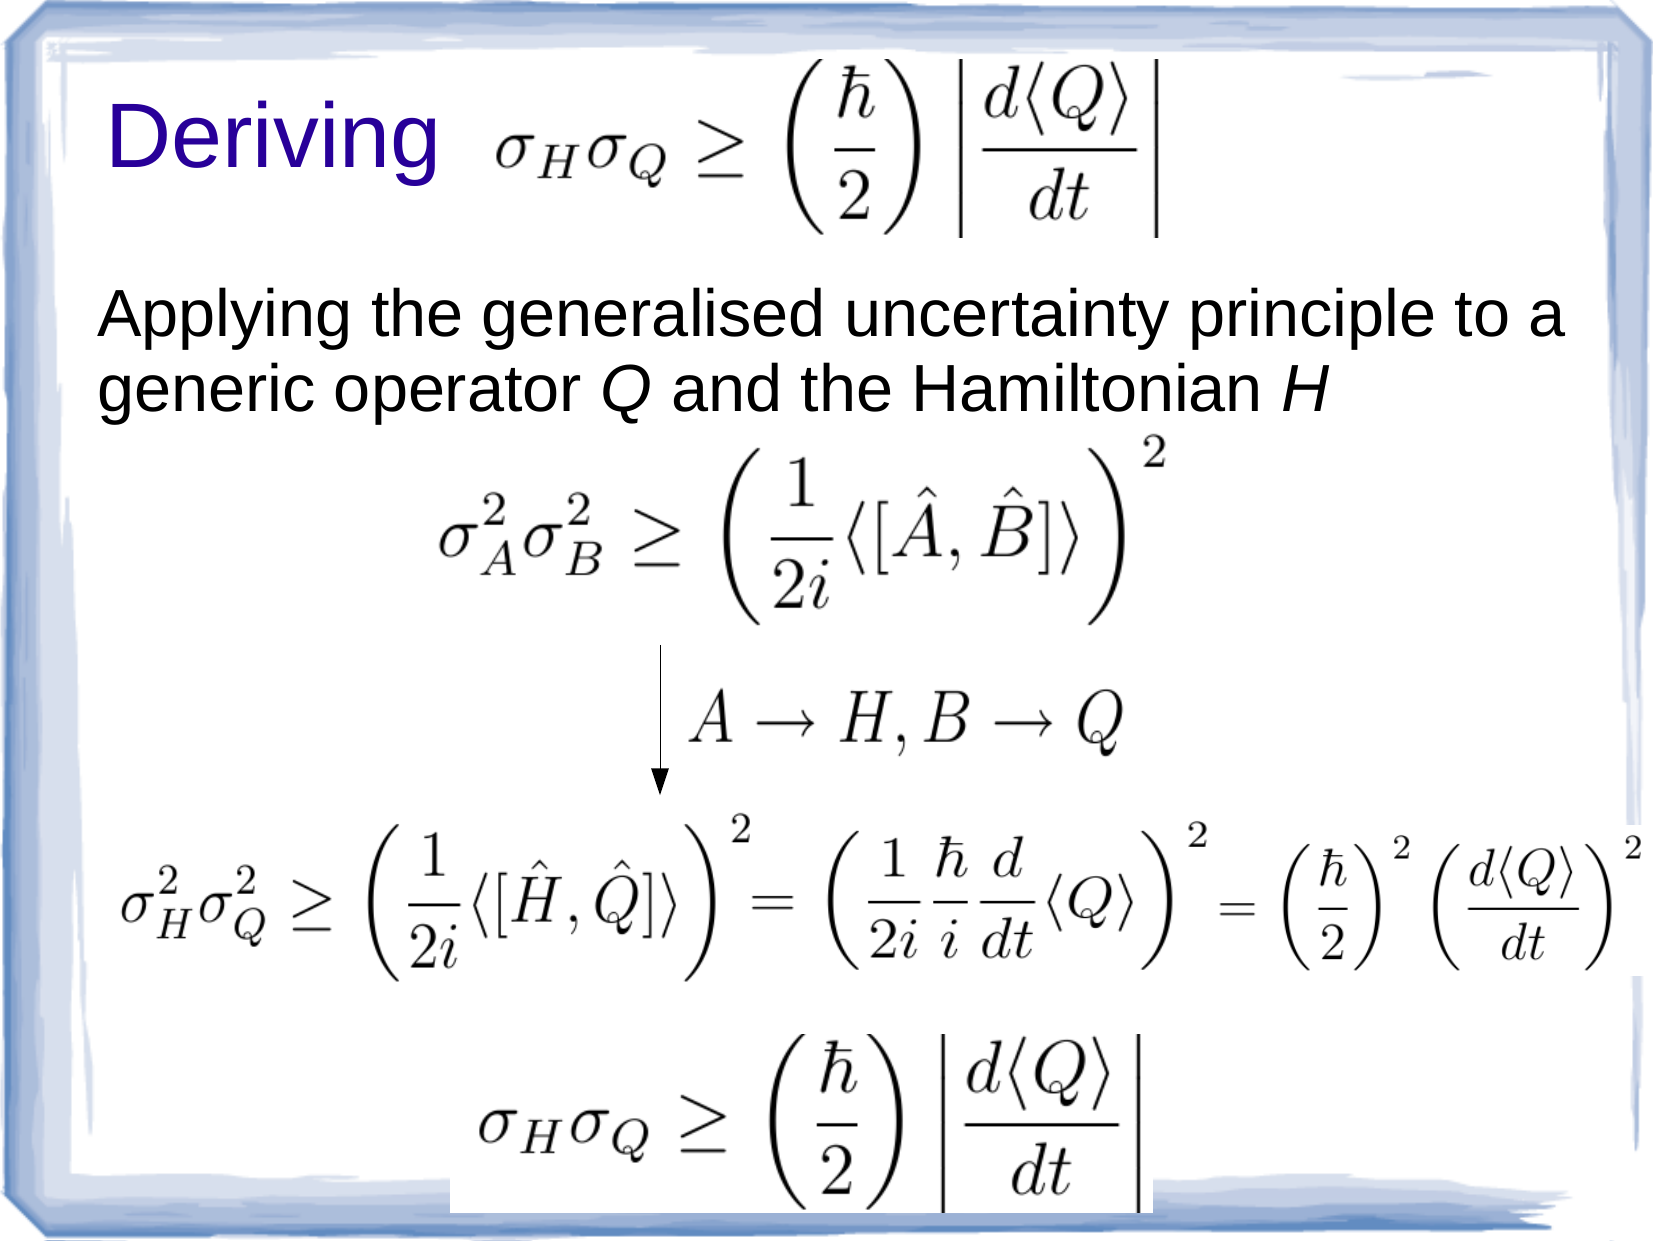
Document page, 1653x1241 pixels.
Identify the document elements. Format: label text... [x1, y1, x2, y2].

text_box Applying the generalised uncertainty principle to a generic operator Q and the Hamiltonian H [82, 270, 1583, 541]
picture [0, 0, 1653, 1241]
title Deriving [82, 49, 466, 226]
